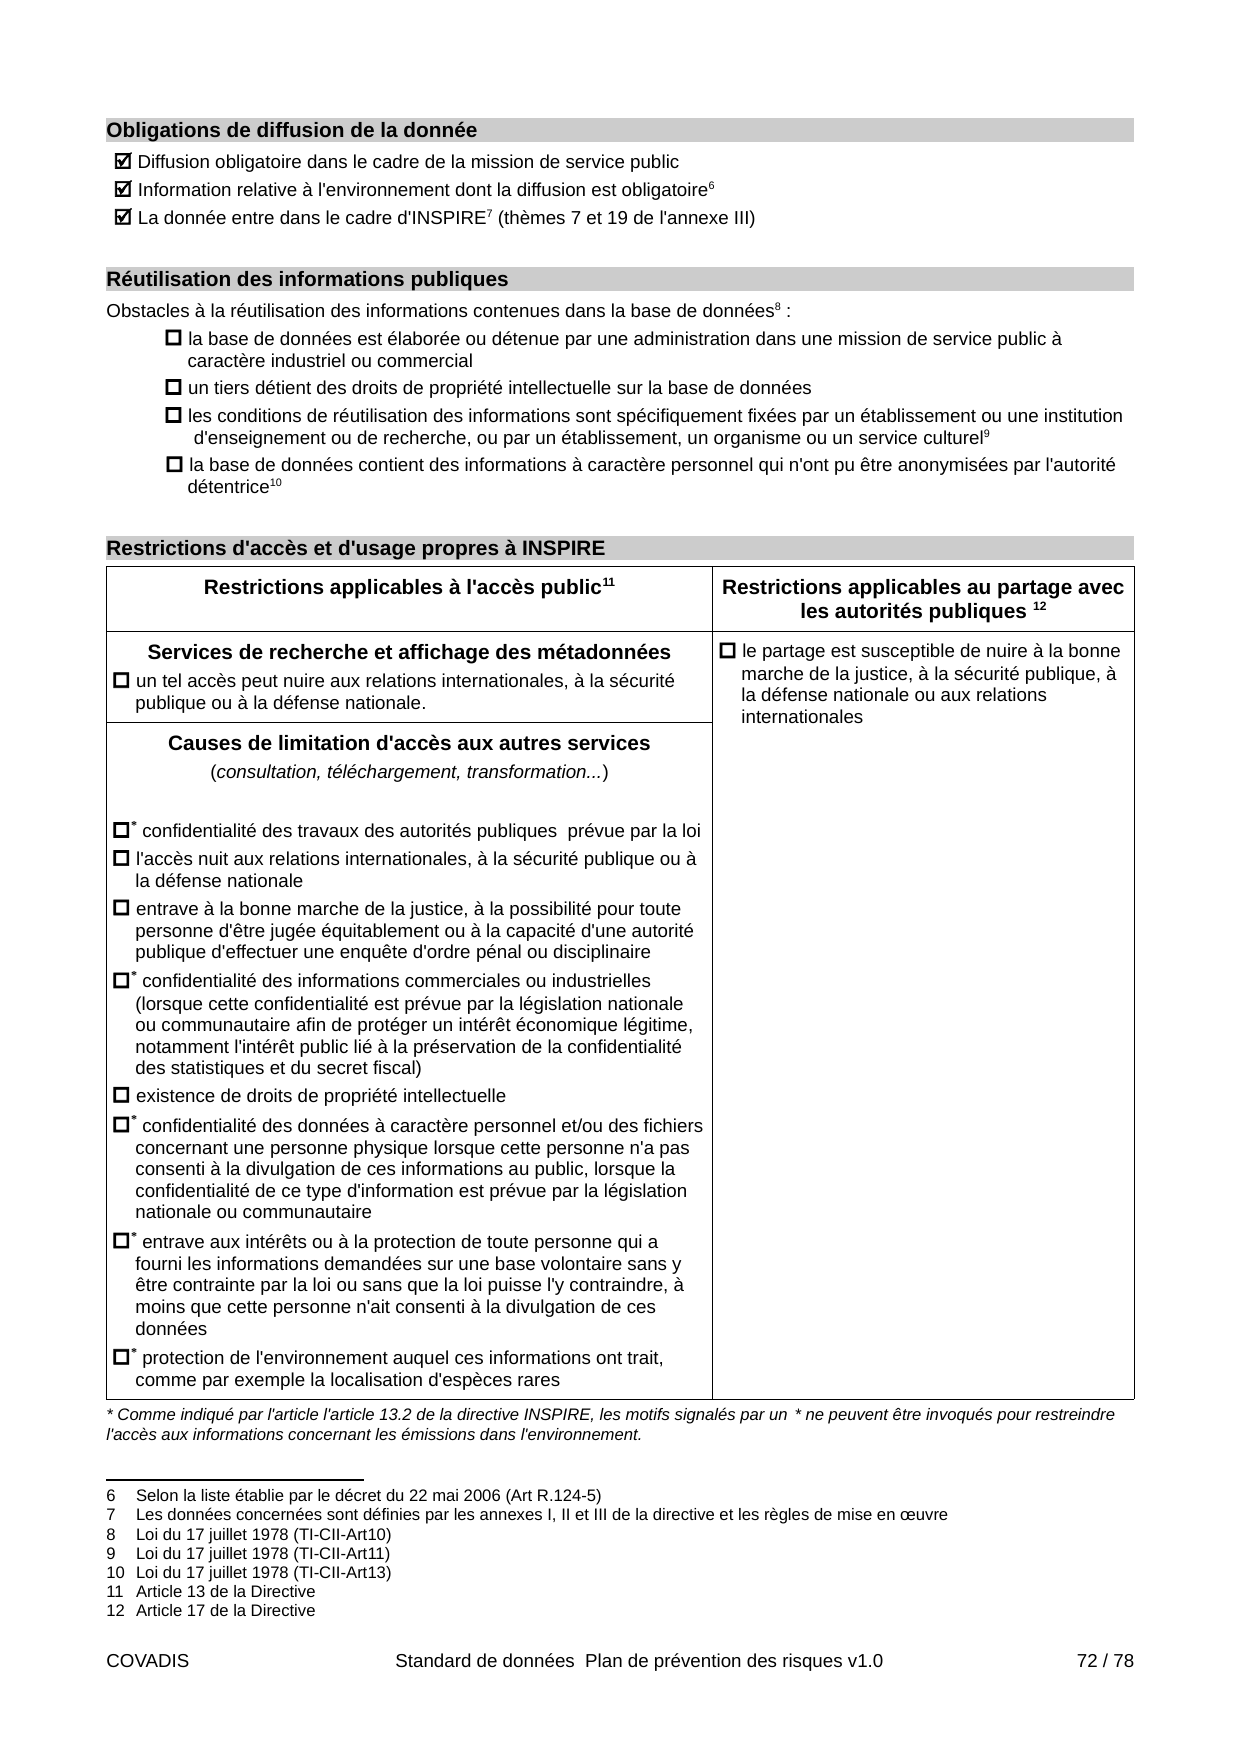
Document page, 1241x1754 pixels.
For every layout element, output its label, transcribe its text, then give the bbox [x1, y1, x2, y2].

text  La donnée entre dans le cadre d'INSPIRE (thèmes 7 et 19 de l'annexe III) [113, 207, 1134, 229]
text Réutilisation des informations publiques [106, 267, 1134, 291]
text Selon la liste établie par le décret du 22 mai 2006 (Art R.124-5) [106, 1486, 1134, 1505]
text Loi du 17 juillet 1978 (TI-CII-Art13) [106, 1563, 1134, 1582]
table_header Restrictions applicables à l'accès public [107, 567, 712, 631]
text Les données concernées sont définies par les annexes I, II et III de la directive et les règles de mise en œuvre [106, 1505, 1134, 1524]
text  Information relative à l'environnement dont la diffusion est obligatoire [113, 179, 1134, 201]
text  les conditions de réutilisation des informations sont spécifiquement fixées par un établissement ou une institution d'enseignement ou de recherche, ou par un établissement, un organisme ou un service culturel [164, 405, 1134, 448]
text Loi du 17 juillet 1978 (TI-CII-Art11) [106, 1543, 1134, 1563]
text * Comme indiqué par l'article l'article 13.2 de la directive INSPIRE, les motifs signalés par un * ne peuvent être invoqués pour restreindre l'accès aux informations concernant les émissions dans l'environnement. [106, 1405, 1134, 1443]
table_cell Causes de limitation d'accès aux autres services (consultation, téléchargement, transformation...) * confidentialité des travaux des autorités publiques prévue par la loi  l'accès nuit aux relations internationales, à la sécurité publique ou à la défense nationale  entrave à la bonne marche de la justice, à la possibilité pour toute personne d'être jugée équitablement ou à la capacité d'une autorité publique d'effectuer une enquête d'ordre pénal ou disciplinaire * confidentialité des informations commerciales ou industrielles (lorsque cette confidentialité est prévue par la législation nationale ou communautaire afin de protéger un intérêt économique légitime, notamment l'intérêt public lié à la préservation de la confidentialité des statistiques et du secret fiscal)  existence de droits de propriété intellectuelle * confidentialité des données à caractère personnel et/ou des fichiers concernant une personne physique lorsque cette personne n'a pas consenti à la divulgation de ces informations au public, lorsque la confidentialité de ce type d'information est prévue par la législation nationale ou communautaire * entrave aux intérêts ou à la protection de toute personne qui a fourni les informations demandées sur une base volontaire sans y être contrainte par la loi ou sans que la loi puisse l'y contraindre, à moins que cette personne n'ait consenti à la divulgation de ces données * protection de l'environnement auquel ces informations ont trait, comme par exemple la localisation d'espèces rares [107, 723, 712, 1399]
table_cell Services de recherche et affichage des métadonnées  un tel accès peut nuire aux relations internationales, à la sécurité publique ou à la défense nationale. [107, 632, 712, 722]
table_cell  le partage est susceptible de nuire à la bonne marche de la justice, à la sécurité publique, à la défense nationale ou aux relations internationales [713, 632, 1134, 1399]
text Obstacles à la réutilisation des informations contenues dans la base de données : [106, 300, 1134, 322]
text  un tiers détient des droits de propriété intellectuelle sur la base de données [164, 377, 1134, 399]
text  Diffusion obligatoire dans le cadre de la mission de service public [113, 151, 1134, 173]
text Obligations de diffusion de la donnée [106, 118, 1134, 142]
table_header Restrictions applicables au partage avec les autorités publiques [713, 567, 1134, 631]
text  la base de données est élaborée ou détenue par une administration dans une mission de service public à caractère industriel ou commercial [164, 327, 1134, 371]
text Restrictions d'accès et d'usage propres à INSPIRE [106, 536, 1134, 560]
text Loi du 17 juillet 1978 (TI-CII-Art10) [106, 1524, 1134, 1543]
text  la base de données contient des informations à caractère personnel qui n'ont pu être anonymisées par l'autorité détentrice [165, 454, 1134, 498]
